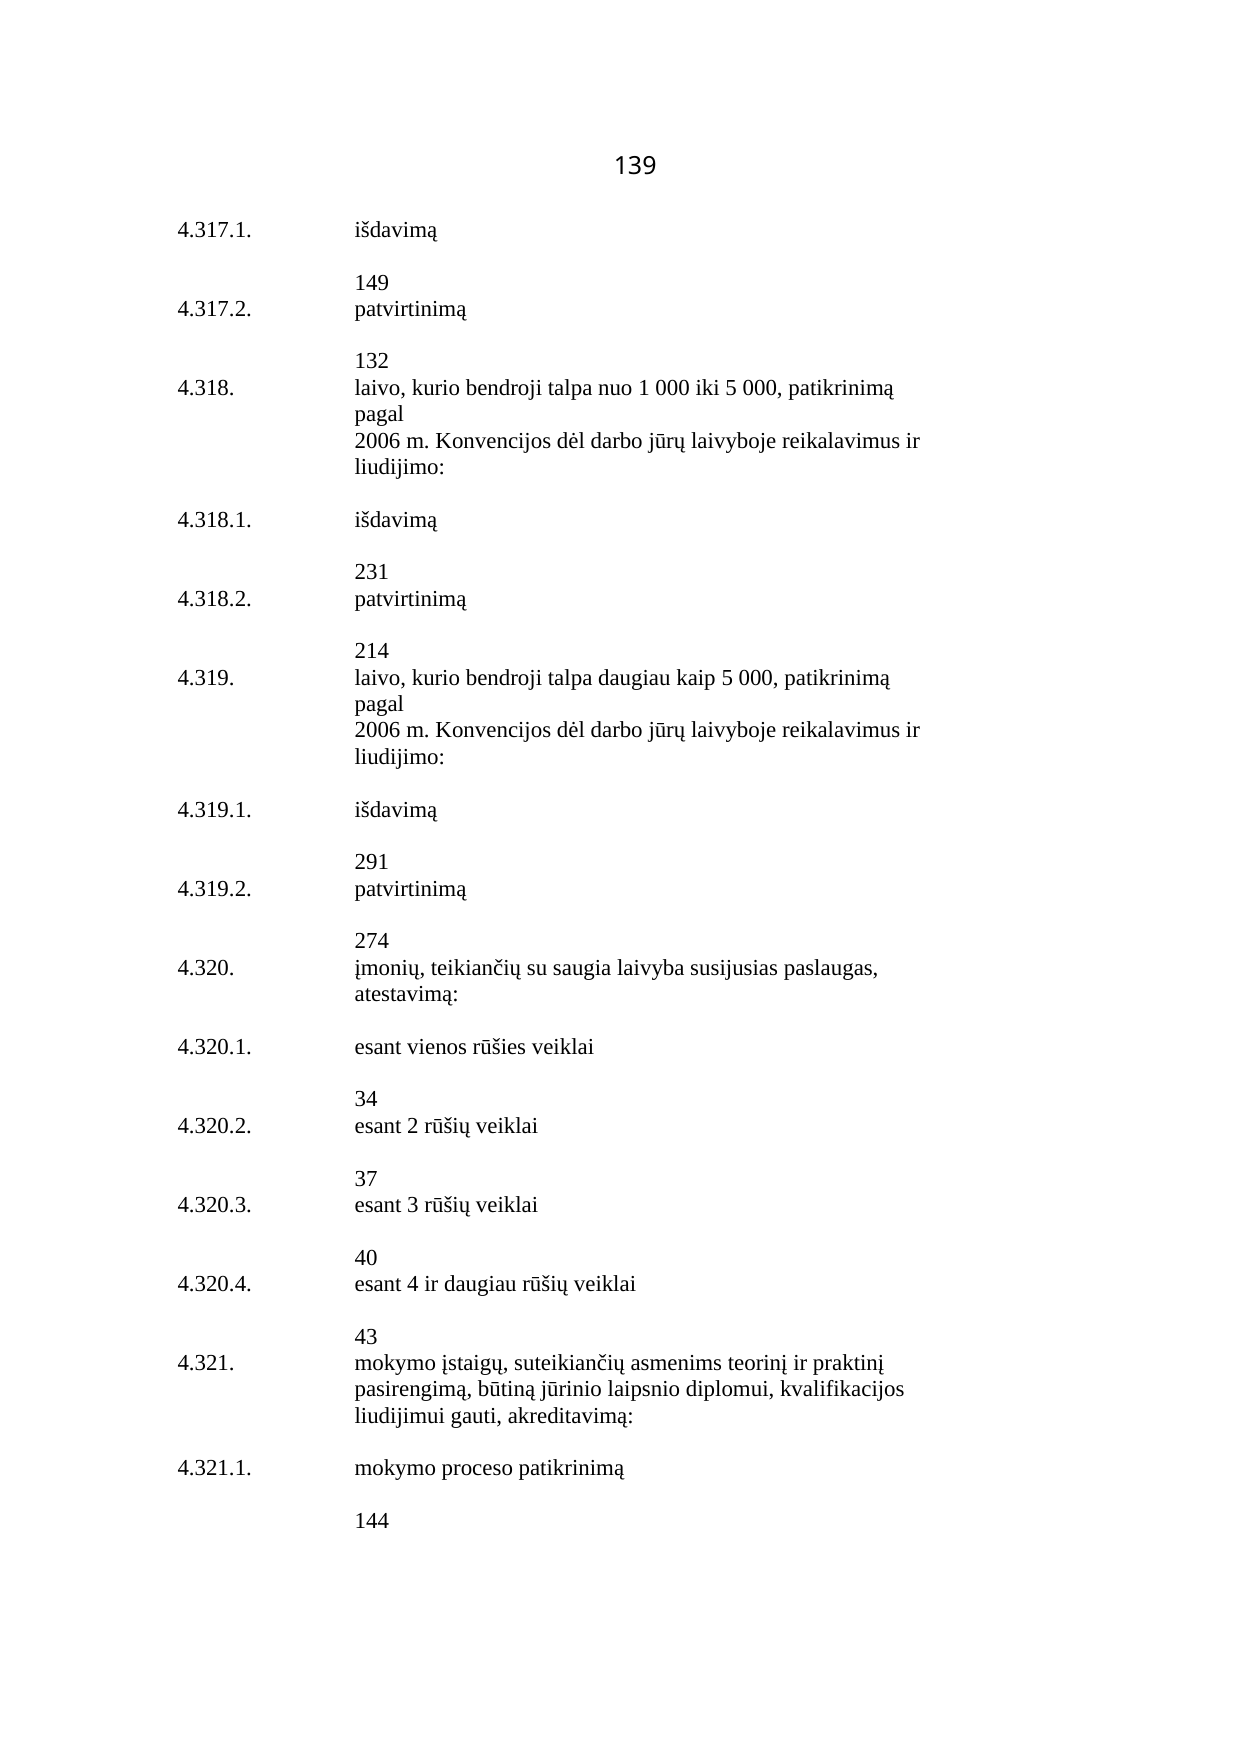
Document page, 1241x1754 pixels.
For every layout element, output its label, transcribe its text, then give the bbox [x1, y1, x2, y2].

text 4.318.2. patvirtinimą 214 [177, 585, 945, 664]
text liudijimo: [354, 743, 945, 796]
text 4.319.2. patvirtinimą 274 [177, 875, 945, 954]
text pasirengimą, būtiną jūrinio laipsnio diplomui, kvalifikacijos [354, 1375, 945, 1402]
text 4.320.4. esant 4 ir daugiau rūšių veiklai 43 [177, 1270, 945, 1349]
text 4.319. laivo, kurio bendroji talpa daugiau kaip 5 000, patikrinimą pagal [177, 664, 945, 717]
text 4.318.1. išdavimą 231 [177, 506, 945, 585]
text 4.317.2. patvirtinimą 132 [177, 295, 945, 374]
text liudijimo: [354, 453, 945, 506]
text 4.319.1. išdavimą 291 [177, 796, 945, 875]
text 2006 m. Konvencijos dėl darbo jūrų laivyboje reikalavimus ir [354, 427, 945, 453]
text 4.321.1. mokymo proceso patikrinimą 144 [177, 1454, 945, 1533]
text atestavimą: [354, 980, 945, 1033]
text 4.318. laivo, kurio bendroji talpa nuo 1 000 iki 5 000, patikrinimą pagal [177, 374, 945, 427]
text 4.320.1. esant vienos rūšies veiklai 34 [177, 1033, 945, 1112]
text 4.317.1. išdavimą 149 [177, 216, 945, 295]
text 4.320.3. esant 3 rūšių veiklai 40 [177, 1191, 945, 1270]
text 4.321. mokymo įstaigų, suteikiančių asmenims teorinį ir praktinį [177, 1349, 945, 1375]
text 2006 m. Konvencijos dėl darbo jūrų laivyboje reikalavimus ir [354, 717, 945, 743]
text 4.320.2. esant 2 rūšių veiklai 37 [177, 1112, 945, 1191]
text liudijimui gauti, akreditavimą: [354, 1402, 945, 1454]
text 4.320. įmonių, teikiančių su saugia laivyba susijusias paslaugas, [177, 954, 945, 980]
